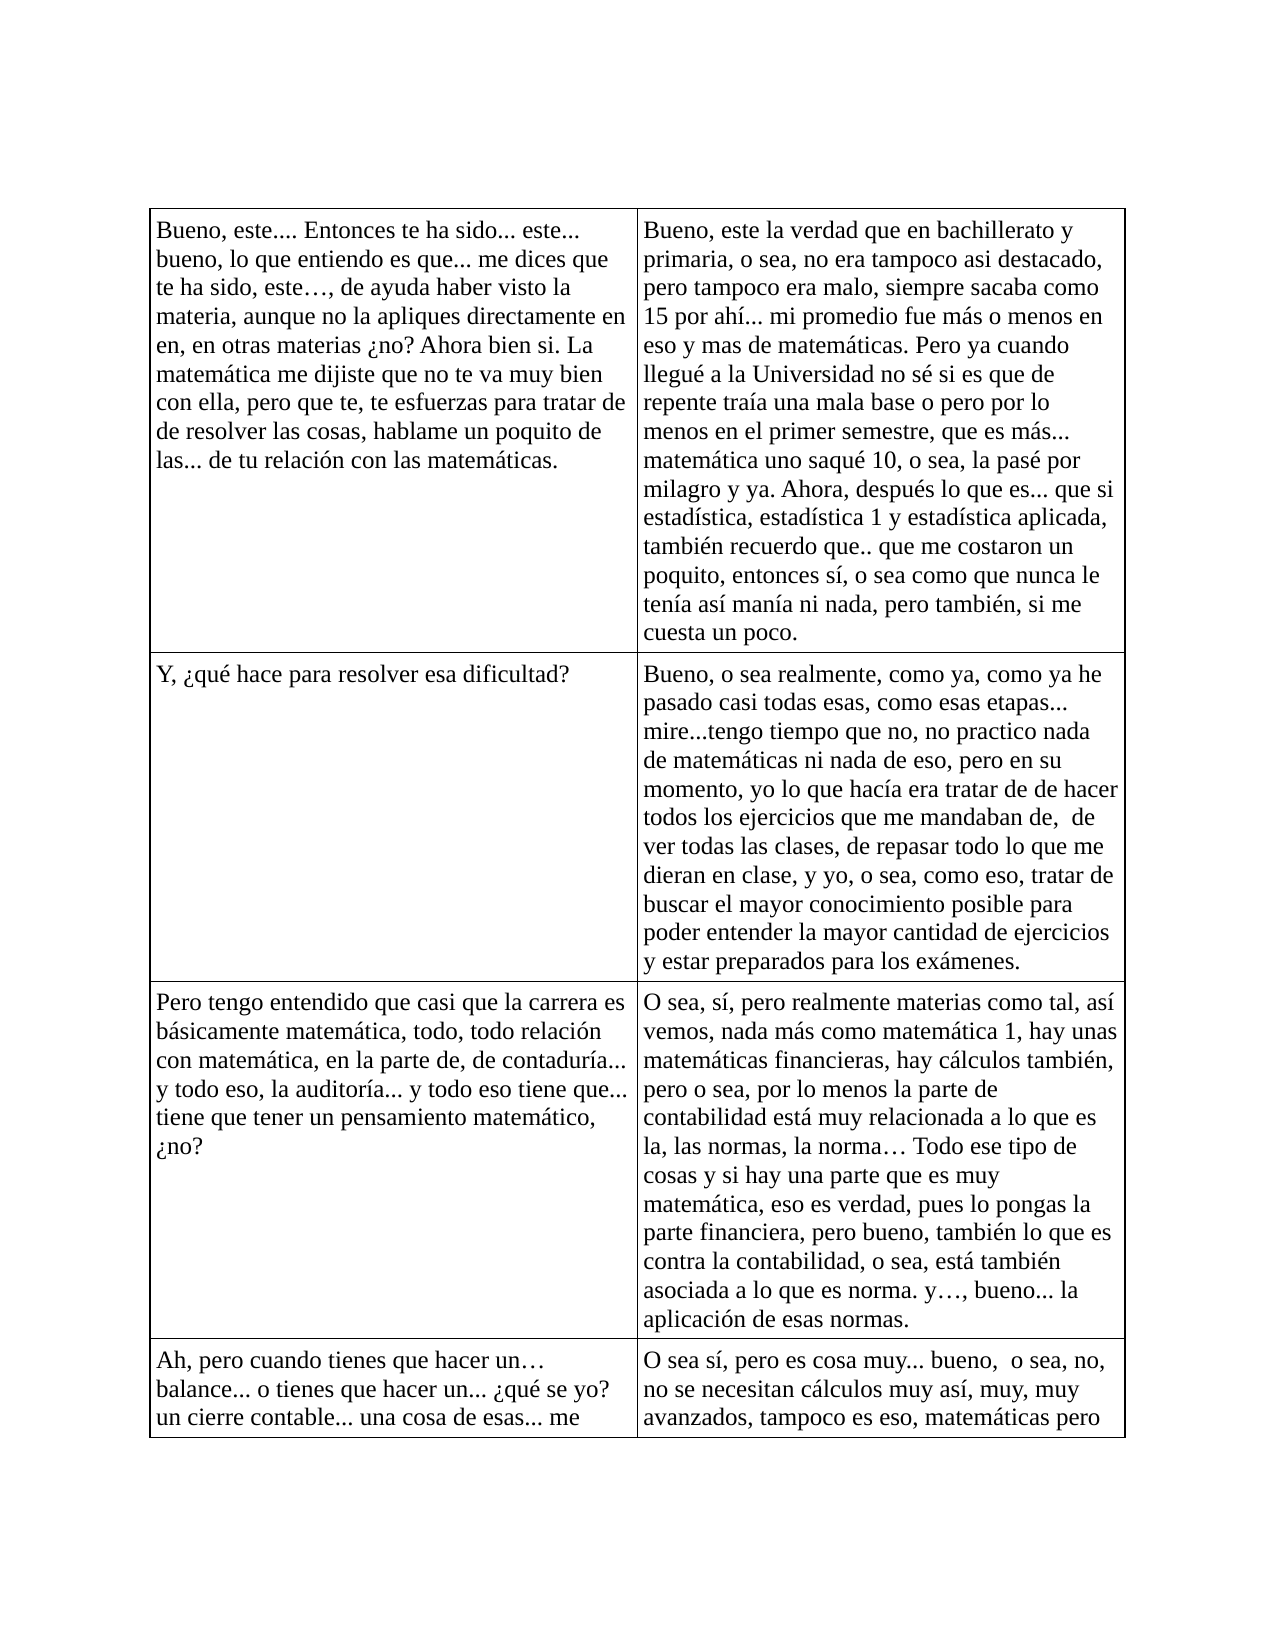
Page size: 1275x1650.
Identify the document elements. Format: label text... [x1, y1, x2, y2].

table_cell O sea, sí, pero realmente materias como tal, así vemos, nada más como matemática 1, hay unas matemáticas financieras, hay cálculos también, pero o sea, por lo menos la parte de contabilidad está muy relacionada a lo que es la, las normas, la norma… Todo ese tipo de cosas y si hay una parte que es muy matemática, eso es verdad, pues lo pongas la parte financiera, pero bueno, también lo que es contra la contabilidad, o sea, está también asociada a lo que es norma. y…, bueno... la aplicación de esas normas. [638, 982, 1124, 1338]
table_cell Bueno, este la verdad que en bachillerato y primaria, o sea, no era tampoco asi destacado, pero tampoco era malo, siempre sacaba como 15 por ahí... mi promedio fue más o menos en eso y mas de matemáticas. Pero ya cuando llegué a la Universidad no sé si es que de repente traía una mala base o pero por lo menos en el primer semestre, que es más... matemática uno saqué 10, o sea, la pasé por milagro y ya. Ahora, después lo que es... que si estadística, estadística 1 y estadística aplicada, también recuerdo que.. que me costaron un poquito, entonces sí, o sea como que nunca le tenía así manía ni nada, pero también, si me cuesta un poco. [638, 209, 1124, 652]
table_cell Y, ¿qué hace para resolver esa dificultad? [151, 653, 637, 981]
table_cell Bueno, este.... Entonces te ha sido... este... bueno, lo que entiendo es que... me dices que te ha sido, este…, de ayuda haber visto la materia, aunque no la apliques directamente en en, en otras materias ¿no? Ahora bien si. La matemática me dijiste que no te va muy bien con ella, pero que te, te esfuerzas para tratar de de resolver las cosas, hablame un poquito de las... de tu relación con las matemáticas. [151, 209, 637, 652]
table_cell O sea sí, pero es cosa muy... bueno, o sea, no, no se necesitan cálculos muy así, muy, muy avanzados, tampoco es eso, matemáticas pero [638, 1339, 1124, 1437]
table_cell Bueno, o sea realmente, como ya, como ya he pasado casi todas esas, como esas etapas... mire...tengo tiempo que no, no practico nada de matemáticas ni nada de eso, pero en su momento, yo lo que hacía era tratar de de hacer todos los ejercicios que me mandaban de, de ver todas las clases, de repasar todo lo que me dieran en clase, y yo, o sea, como eso, tratar de buscar el mayor conocimiento posible para poder entender la mayor cantidad de ejercicios y estar preparados para los exámenes. [638, 653, 1124, 981]
table_cell Ah, pero cuando tienes que hacer un… balance... o tienes que hacer un... ¿qué se yo? un cierre contable... una cosa de esas... me [151, 1339, 637, 1437]
table_cell Pero tengo entendido que casi que la carrera es básicamente matemática, todo, todo relación con matemática, en la parte de, de contaduría... y todo eso, la auditoría... y todo eso tiene que... tiene que tener un pensamiento matemático, ¿no? [151, 982, 637, 1338]
